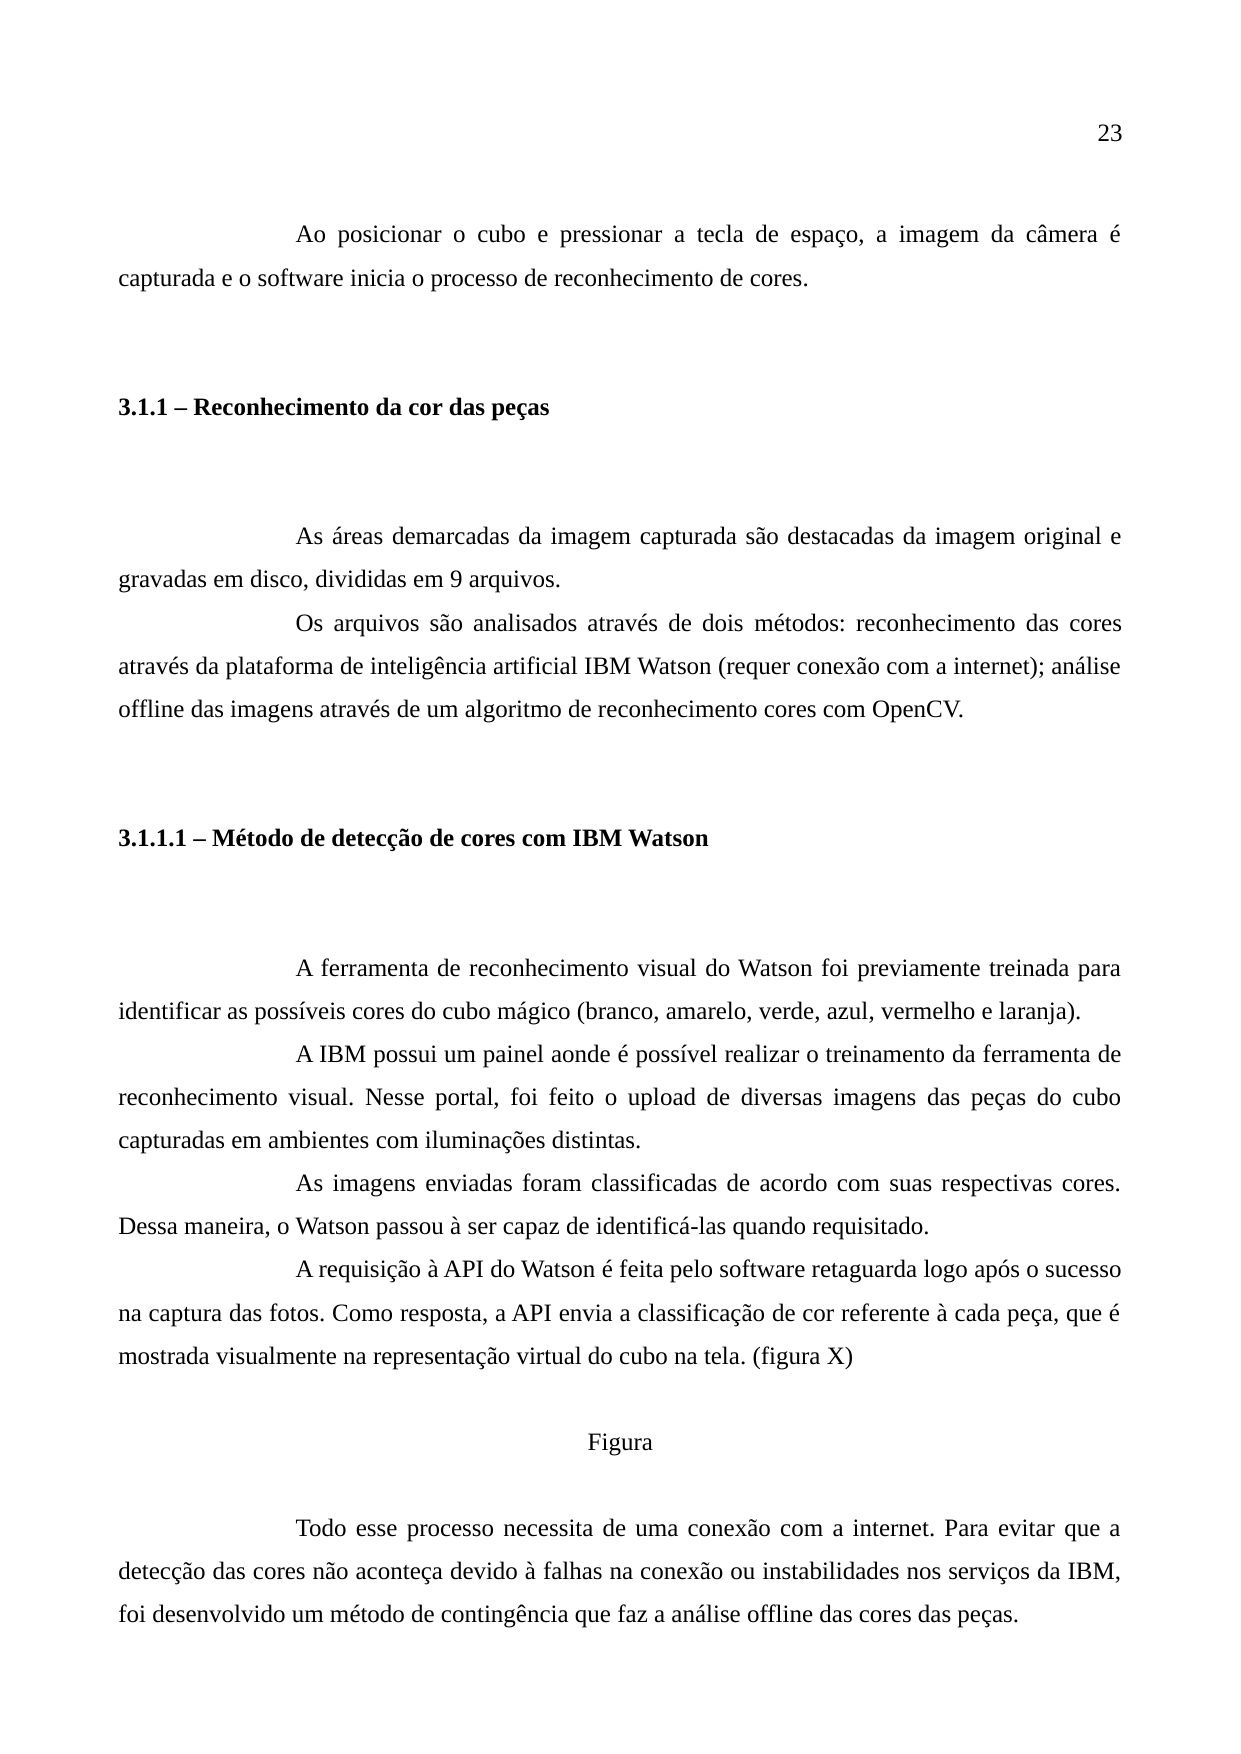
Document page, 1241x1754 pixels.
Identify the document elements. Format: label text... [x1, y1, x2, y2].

text 3.1.1 – Reconhecimento da cor das peças [118, 392, 1122, 421]
text A IBM possui um painel aonde é possível realizar o treinamento da ferramenta de reconhecimento visual. Nesse portal, foi feito o upload de diversas imagens das peças do cubo capturadas em ambientes com iluminações distintas. [118, 1039, 1122, 1154]
text As imagens enviadas foram classificadas de acordo com suas respectivas cores. Dessa maneira, o Watson passou à ser capaz de identificá-las quando requisitado. [118, 1168, 1122, 1240]
text Todo esse processo necessita de uma conexão com a internet. Para evitar que a detecção das cores não aconteça devido à falhas na conexão ou instabilidades nos serviços da IBM, foi desenvolvido um método de contingência que faz a análise offline das cores das peças. [118, 1513, 1122, 1628]
text Figura [118, 1427, 1122, 1456]
text Ao posicionar o cubo e pressionar a tecla de espaço, a imagem da câmera é capturada e o software inicia o processo de reconhecimento de cores. [118, 219, 1122, 291]
text A requisição à API do Watson é feita pelo software retaguarda logo após o sucesso na captura das fotos. Como resposta, a API envia a classificação de cor referente à cada peça, que é mostrada visualmente na representação virtual do cubo na tela. (figura X) [118, 1254, 1122, 1369]
text A ferramenta de reconhecimento visual do Watson foi previamente treinada para identificar as possíveis cores do cubo mágico (branco, amarelo, verde, azul, vermelho e laranja). [118, 953, 1122, 1024]
text As áreas demarcadas da imagem capturada são destacadas da imagem original e gravadas em disco, divididas em 9 arquivos. [118, 521, 1122, 593]
text 3.1.1.1 – Método de detecção de cores com IBM Watson [118, 823, 1122, 852]
text Os arquivos são analisados através de dois métodos: reconhecimento das cores através da plataforma de inteligência artificial IBM Watson (requer conexão com a internet); análise offline das imagens através de um algoritmo de reconhecimento cores com OpenCV. [118, 608, 1122, 723]
